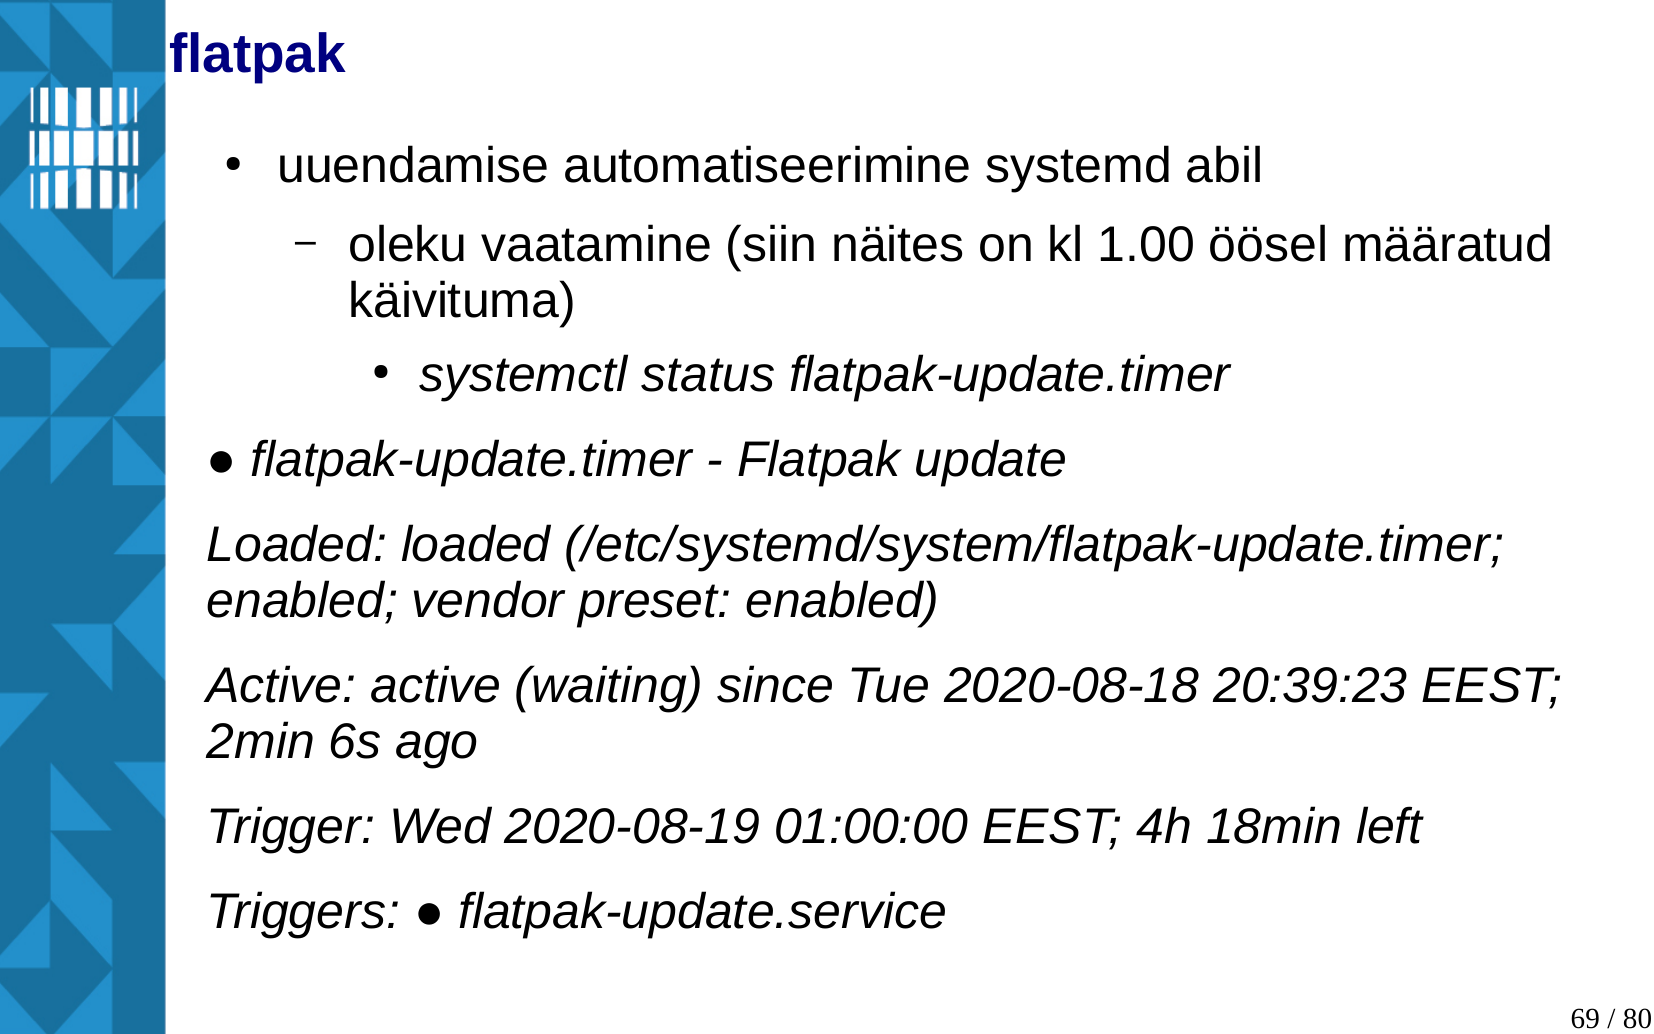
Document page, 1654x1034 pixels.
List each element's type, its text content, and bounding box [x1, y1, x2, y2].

title flatpak [169, 11, 1571, 95]
list uuendamise automatiseerimine systemd abil oleku vaatamine (siin näites on kl 1.00 öösel määratud käivituma) systemctl status flatpak-update.timer ● flatpak-update.timer - Flatpak update Loaded: loaded (/etc/systemd/system/flatpak-update.timer; enabled; vendor preset: enabled) Active: active (waiting) since Tue 2020-08-18 20:39:23 EEST; 2min 6s ago Trigger: Wed 2020-08-19 01:00:00 EEST; 4h 18min left Triggers: ● flatpak-update.service [206, 137, 1625, 1004]
